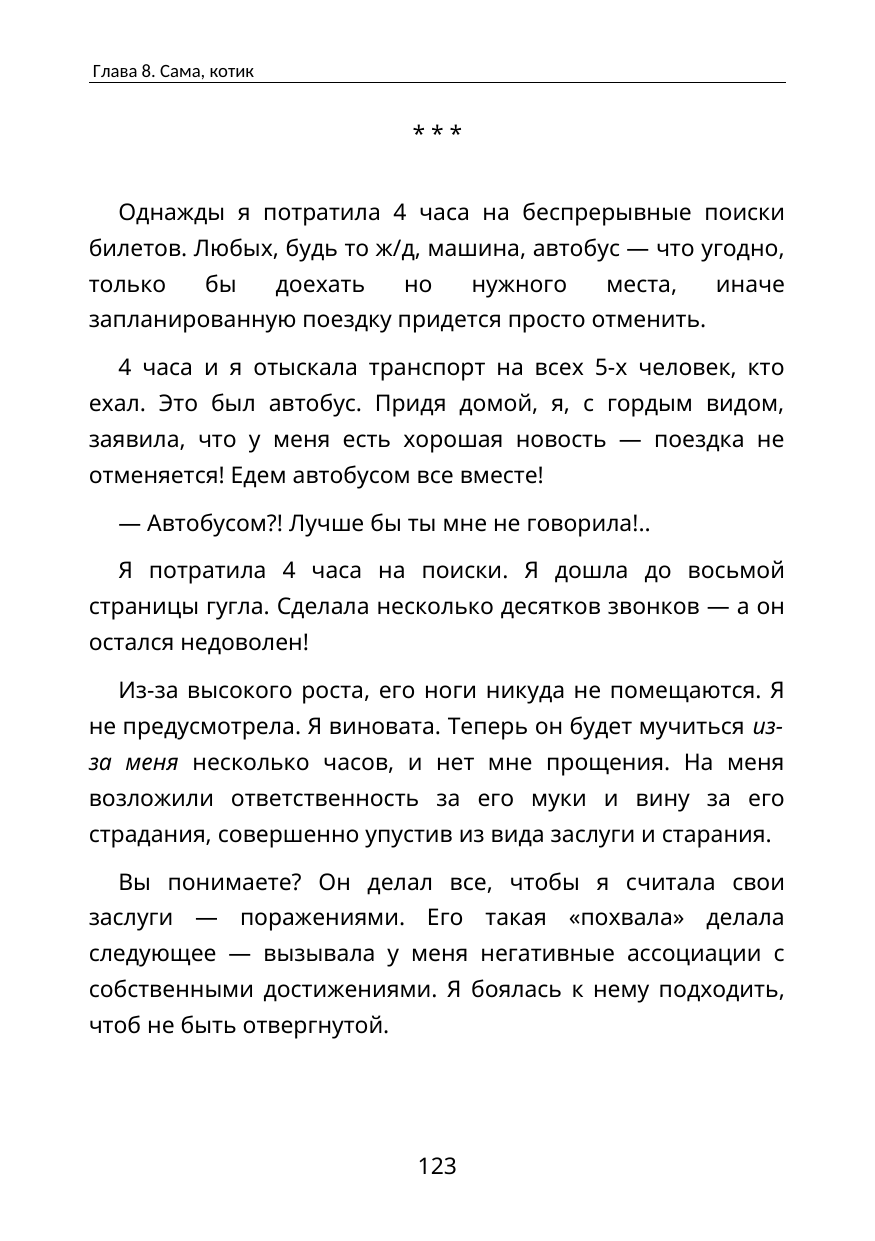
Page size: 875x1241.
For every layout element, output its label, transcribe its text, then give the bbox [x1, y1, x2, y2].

text Я потратила 4 часа на поиски. Я дошла до восьмой страницы гугла. Сделала несколько десятков звонков — а он остался недоволен! [88, 554, 786, 657]
text Из-за высокого роста, его ноги никуда не помещаются. Я не предусмотрела. Я виновата. Теперь он будет мучиться из-за меня несколько часов, и нет мне прощения. На меня возложили ответственность за его муки и вину за его страдания, совершенно упустив из вида заслуги и старания. [88, 674, 786, 849]
text Однажды я потратила 4 часа на беспрерывные поиски билетов. Любых, будь то ж/д, машина, автобус — что угодно, только бы доехать но нужного места, иначе запланированную поездку придется просто отменить. [88, 196, 786, 335]
text 4 часа и я отыскала транспорт на всех 5-х человек, кто ехал. Это был автобус. Придя домой, я, с гордым видом, заявила, что у меня есть хорошая новость — поездка не отменяется! Едем автобусом все вместе! [88, 351, 786, 490]
subtitle * * * [88, 118, 786, 149]
text Вы понимаете? Он делал все, чтобы я считала свои заслуги — поражениями. Его такая «похвала» делала следующее — вызывала у меня негативные ассоциации с собственными достижениями. Я боялась к нему подходить, чтоб не быть отвергнутой. [88, 865, 786, 1040]
text — Автобусом?! Лучше бы ты мне не говорила!.. [88, 507, 786, 538]
